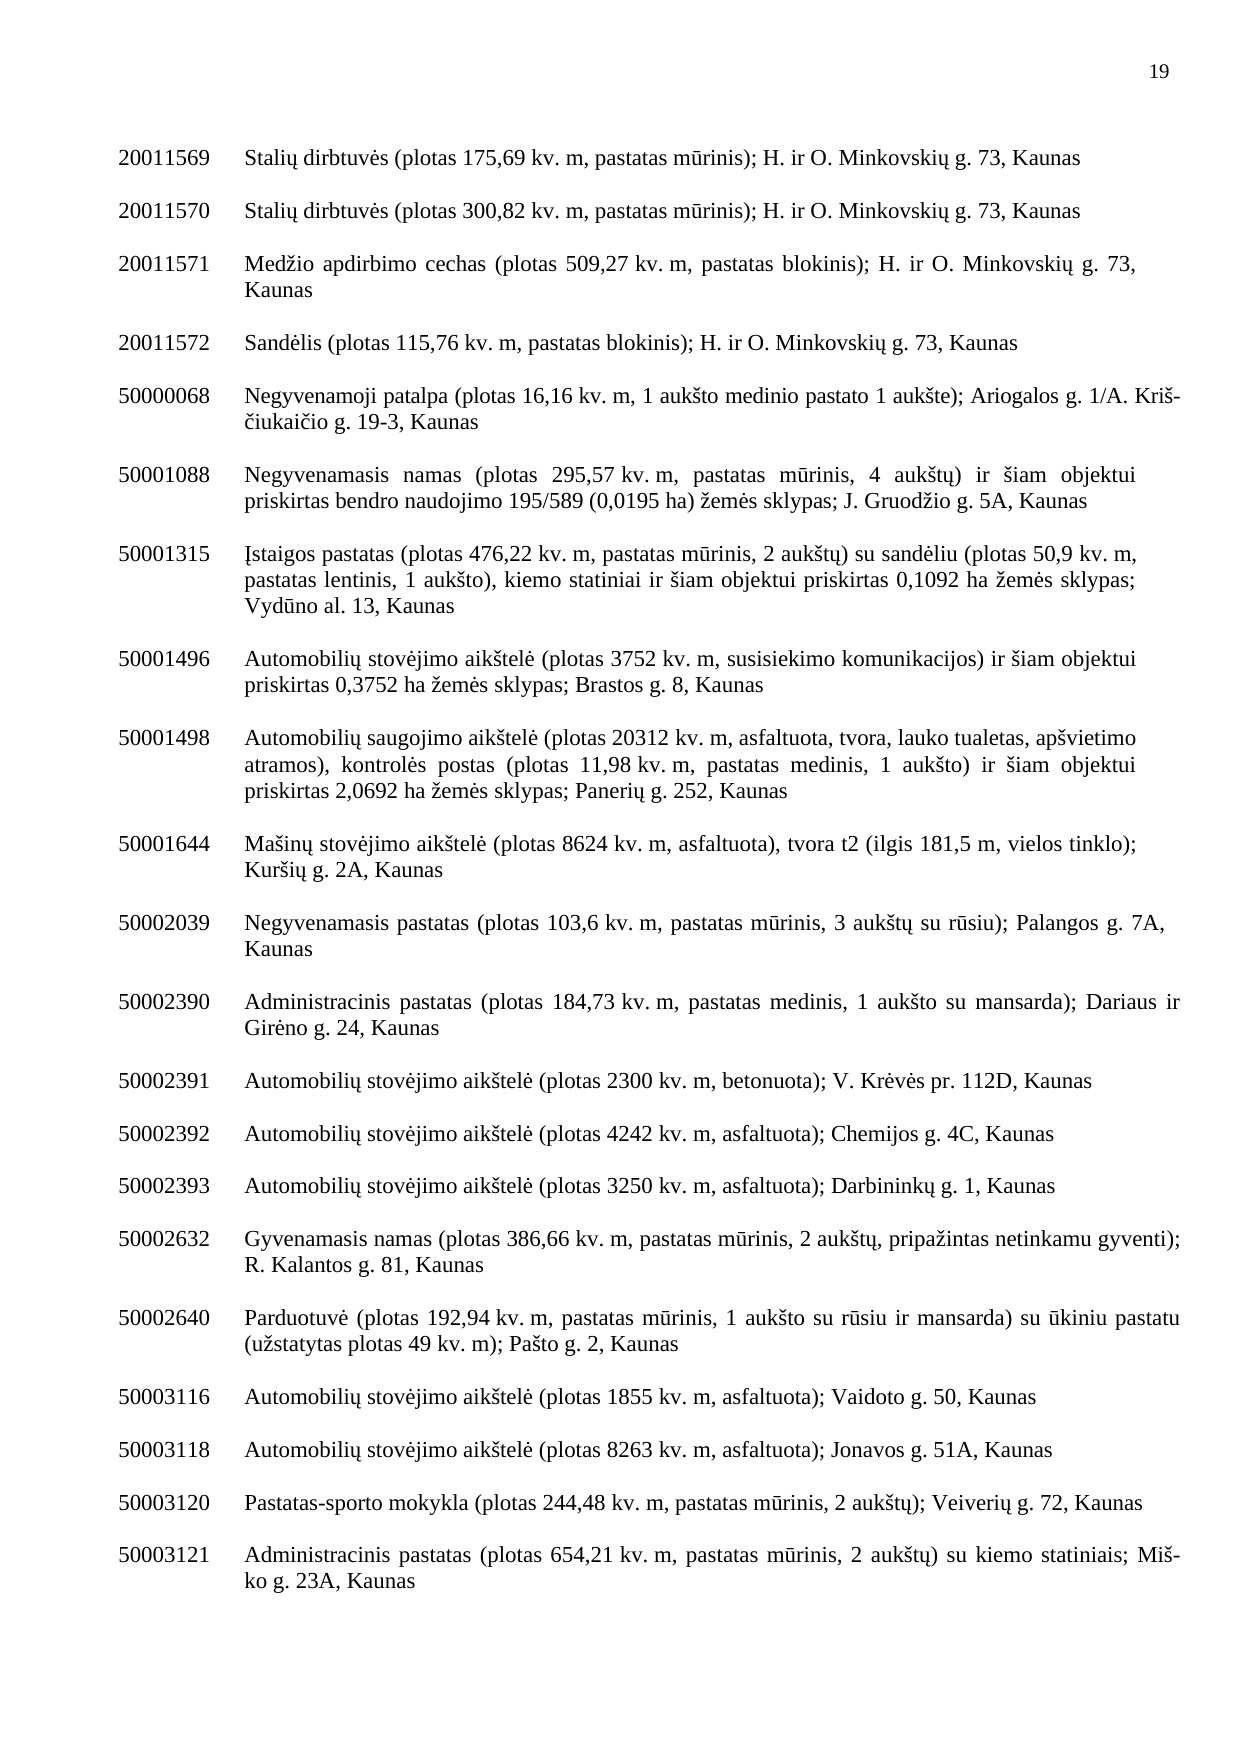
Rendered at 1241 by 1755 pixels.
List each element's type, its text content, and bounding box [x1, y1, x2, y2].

table_cell [1163, 197, 1178, 223]
table_cell [101, 1041, 1198, 1067]
table_cell [1148, 461, 1163, 513]
table_cell [1178, 645, 1192, 698]
table_cell [1193, 250, 1198, 303]
table_cell [1148, 1383, 1163, 1409]
table_cell Automobilių stovėjimo aikštelė (plotas 8263 kv. m, asfaltuota); Jonavos g. 51A, Kaunas [233, 1436, 1148, 1462]
table_cell Stalių dirbtuvės (plotas 300,82 kv. m, pastatas mūrinis); H. ir O. Minkovskių g. 73, Kaunas [233, 197, 1148, 223]
table_cell 50003120 [101, 1489, 233, 1515]
table_cell [1148, 724, 1163, 803]
table_cell [1193, 461, 1198, 513]
table_cell [101, 1594, 1198, 1620]
table_cell [1178, 329, 1192, 355]
table_cell [1193, 329, 1198, 355]
table_cell [1178, 250, 1192, 303]
table_cell [101, 303, 1198, 329]
table_cell [101, 1410, 1198, 1436]
table_cell [1178, 1436, 1192, 1462]
table_cell Administracinis pastatas (plotas 184,73 kv. m, pastatas medinis, 1 aukšto su mansarda); Dariaus ir Girėno g. 24, Kaunas [233, 988, 1192, 1041]
table_cell [101, 1462, 1198, 1488]
table_cell Automobilių stovėjimo aikštelė (plotas 4242 kv. m, asfaltuota); Chemijos g. 4C, Kaunas [233, 1120, 1148, 1146]
table_cell [1148, 329, 1163, 355]
table_cell [1193, 197, 1198, 223]
table_cell [1193, 145, 1198, 171]
table_cell 50000068 [101, 382, 233, 434]
table_cell [1148, 1436, 1163, 1462]
table_cell [1163, 461, 1178, 513]
table_cell 50001498 [101, 724, 233, 803]
table_cell [1163, 145, 1178, 171]
table_cell [101, 434, 1198, 461]
table_cell 50001315 [101, 540, 233, 619]
table_cell [1148, 197, 1163, 223]
table_cell 50002393 [101, 1172, 233, 1199]
table_cell Negyvenamoji patalpa (plotas 16,16 kv. m, 1 aukšto medinio pastato 1 aukšte); Ariogalos g. 1/A. Kriš-čiukaičio g. 19-3, Kaunas [233, 382, 1192, 434]
table_cell [1178, 540, 1192, 619]
table_cell [101, 1357, 1198, 1383]
table_cell [1178, 145, 1192, 171]
table_cell [1163, 250, 1178, 303]
table_cell Automobilių stovėjimo aikštelė (plotas 3250 kv. m, asfaltuota); Darbininkų g. 1, Kaunas [233, 1172, 1148, 1199]
table_cell [101, 514, 1198, 540]
table_cell Automobilių saugojimo aikštelė (plotas 20312 kv. m, asfaltuota, tvora, lauko tualetas, apšvietimo atramos), kontrolės postas (plotas 11,98 kv. m, pastatas medinis, 1 aukšto) ir šiam objektui priskirtas 2,0692 ha žemės sklypas; Panerių g. 252, Kaunas [233, 724, 1148, 803]
table_cell [1178, 830, 1192, 882]
table_cell [101, 619, 1198, 645]
table_cell [1193, 909, 1198, 961]
table_cell [1178, 1383, 1192, 1409]
table_cell Gyvenamasis namas (plotas 386,66 kv. m, pastatas mūrinis, 2 aukštų, pripažintas netinkamu gyventi); R. Kalantos g. 81, Kaunas [233, 1225, 1192, 1278]
table_cell [1148, 830, 1163, 882]
table_cell 50002391 [101, 1067, 233, 1093]
table_cell [1193, 645, 1198, 698]
table_cell [1163, 645, 1178, 698]
table_cell [1148, 250, 1163, 303]
table_cell [1193, 988, 1198, 1041]
table_cell [101, 355, 1198, 382]
table_cell 20011570 [101, 197, 233, 223]
table_cell 20011569 [101, 145, 233, 171]
table_cell Negyvenamasis pastatas (plotas 103,6 kv. m, pastatas mūrinis, 3 aukštų su rūsiu); Palangos g. 7A, Kaunas [233, 909, 1178, 961]
table_cell [1163, 1436, 1178, 1462]
table_cell [1163, 830, 1178, 882]
table_cell [1163, 329, 1178, 355]
table_cell [1163, 1120, 1178, 1146]
table_cell [101, 1515, 1198, 1541]
table_cell [1193, 1225, 1198, 1278]
table_cell [101, 171, 1198, 197]
table_cell Automobilių stovėjimo aikštelė (plotas 1855 kv. m, asfaltuota); Vaidoto g. 50, Kaunas [233, 1383, 1148, 1409]
table_cell [1193, 1489, 1198, 1515]
table_cell [1163, 1172, 1178, 1199]
table_cell [101, 883, 1198, 909]
table_cell [101, 1093, 1198, 1119]
table_cell [1178, 197, 1192, 223]
table_cell Automobilių stovėjimo aikštelė (plotas 2300 kv. m, betonuota); V. Krėvės pr. 112D, Kaunas [233, 1067, 1148, 1093]
table_cell Mašinų stovėjimo aikštelė (plotas 8624 kv. m, asfaltuota), tvora t2 (ilgis 181,5 m, vielos tinklo); Kuršių g. 2A, Kaunas [233, 830, 1148, 882]
table_cell [1163, 1067, 1178, 1093]
table_cell [101, 118, 1198, 144]
table_cell 50002390 [101, 988, 233, 1041]
table_cell 50001088 [101, 461, 233, 513]
table_cell Įstaigos pastatas (plotas 476,22 kv. m, pastatas mūrinis, 2 aukštų) su sandėliu (plotas 50,9 kv. m, pastatas lentinis, 1 aukšto), kiemo statiniai ir šiam objektui priskirtas 0,1092 ha žemės sklypas; Vydūno al. 13, Kaunas [233, 540, 1148, 619]
table_cell [1178, 724, 1192, 803]
table_cell [1178, 461, 1192, 513]
table_cell Stalių dirbtuvės (plotas 175,69 kv. m, pastatas mūrinis); H. ir O. Minkovskių g. 73, Kaunas [233, 145, 1148, 171]
table_cell [1193, 724, 1198, 803]
table_cell 50002392 [101, 1120, 233, 1146]
table_cell 50002632 [101, 1225, 233, 1278]
table_cell [101, 1278, 1198, 1304]
table_cell [1148, 145, 1163, 171]
table_cell 50002640 [101, 1304, 233, 1357]
table_cell [1148, 1172, 1163, 1199]
table_cell [1193, 830, 1198, 882]
table_cell [1163, 724, 1178, 803]
table_cell [101, 698, 1198, 724]
table_cell Parduotuvė (plotas 192,94 kv. m, pastatas mūrinis, 1 aukšto su rūsiu ir mansarda) su ūkiniu pastatu (užstatytas plotas 49 kv. m); Pašto g. 2, Kaunas [233, 1304, 1192, 1357]
table_cell [1193, 1304, 1198, 1357]
table_cell [1193, 1172, 1198, 1199]
table_cell [101, 1146, 1198, 1172]
table_cell [101, 803, 1198, 830]
table_cell [1193, 540, 1198, 619]
table_cell 50002039 [101, 909, 233, 961]
table_cell 50001644 [101, 830, 233, 882]
table_cell [1163, 540, 1178, 619]
table_cell [101, 961, 1198, 988]
table_cell [1148, 645, 1163, 698]
table_cell [1178, 1067, 1192, 1093]
table_cell [1193, 1383, 1198, 1409]
table_cell [101, 224, 1198, 250]
table_cell 50003121 [101, 1541, 233, 1594]
table_cell [1193, 1067, 1198, 1093]
table_cell [1148, 1120, 1163, 1146]
table_cell [1193, 382, 1198, 434]
table_cell Sandėlis (plotas 115,76 kv. m, pastatas blokinis); H. ir O. Minkovskių g. 73, Kaunas [233, 329, 1148, 355]
table_cell [1193, 1436, 1198, 1462]
table_cell [1193, 1120, 1198, 1146]
table_cell Negyvenamasis namas (plotas 295,57 kv. m, pastatas mūrinis, 4 aukštų) ir šiam objektui priskirtas bendro naudojimo 195/589 (0,0195 ha) žemės sklypas; J. Gruodžio g. 5A, Kaunas [233, 461, 1148, 513]
table_cell Administracinis pastatas (plotas 654,21 kv. m, pastatas mūrinis, 2 aukštų) su kiemo statiniais; Miš- ko g. 23A, Kaunas [233, 1541, 1192, 1594]
table_cell 20011572 [101, 329, 233, 355]
table_cell [1148, 1067, 1163, 1093]
table_cell 50003118 [101, 1436, 233, 1462]
table_cell [1178, 1120, 1192, 1146]
table_cell [1178, 1172, 1192, 1199]
table_cell [1148, 540, 1163, 619]
table_cell Pastatas-sporto mokykla (plotas 244,48 kv. m, pastatas mūrinis, 2 aukštų); Veiverių g. 72, Kaunas [233, 1489, 1192, 1515]
table_cell [1178, 909, 1192, 961]
table_cell [1163, 1383, 1178, 1409]
table_cell [1193, 1541, 1198, 1594]
table_cell [101, 1199, 1198, 1225]
table_cell 20011571 [101, 250, 233, 303]
table_cell Automobilių stovėjimo aikštelė (plotas 3752 kv. m, susisiekimo komunikacijos) ir šiam objektui priskirtas 0,3752 ha žemės sklypas; Brastos g. 8, Kaunas [233, 645, 1148, 698]
table_cell 50001496 [101, 645, 233, 698]
table_cell 50003116 [101, 1383, 233, 1409]
table_cell Medžio apdirbimo cechas (plotas 509,27 kv. m, pastatas blokinis); H. ir O. Minkovskių g. 73, Kaunas [233, 250, 1148, 303]
